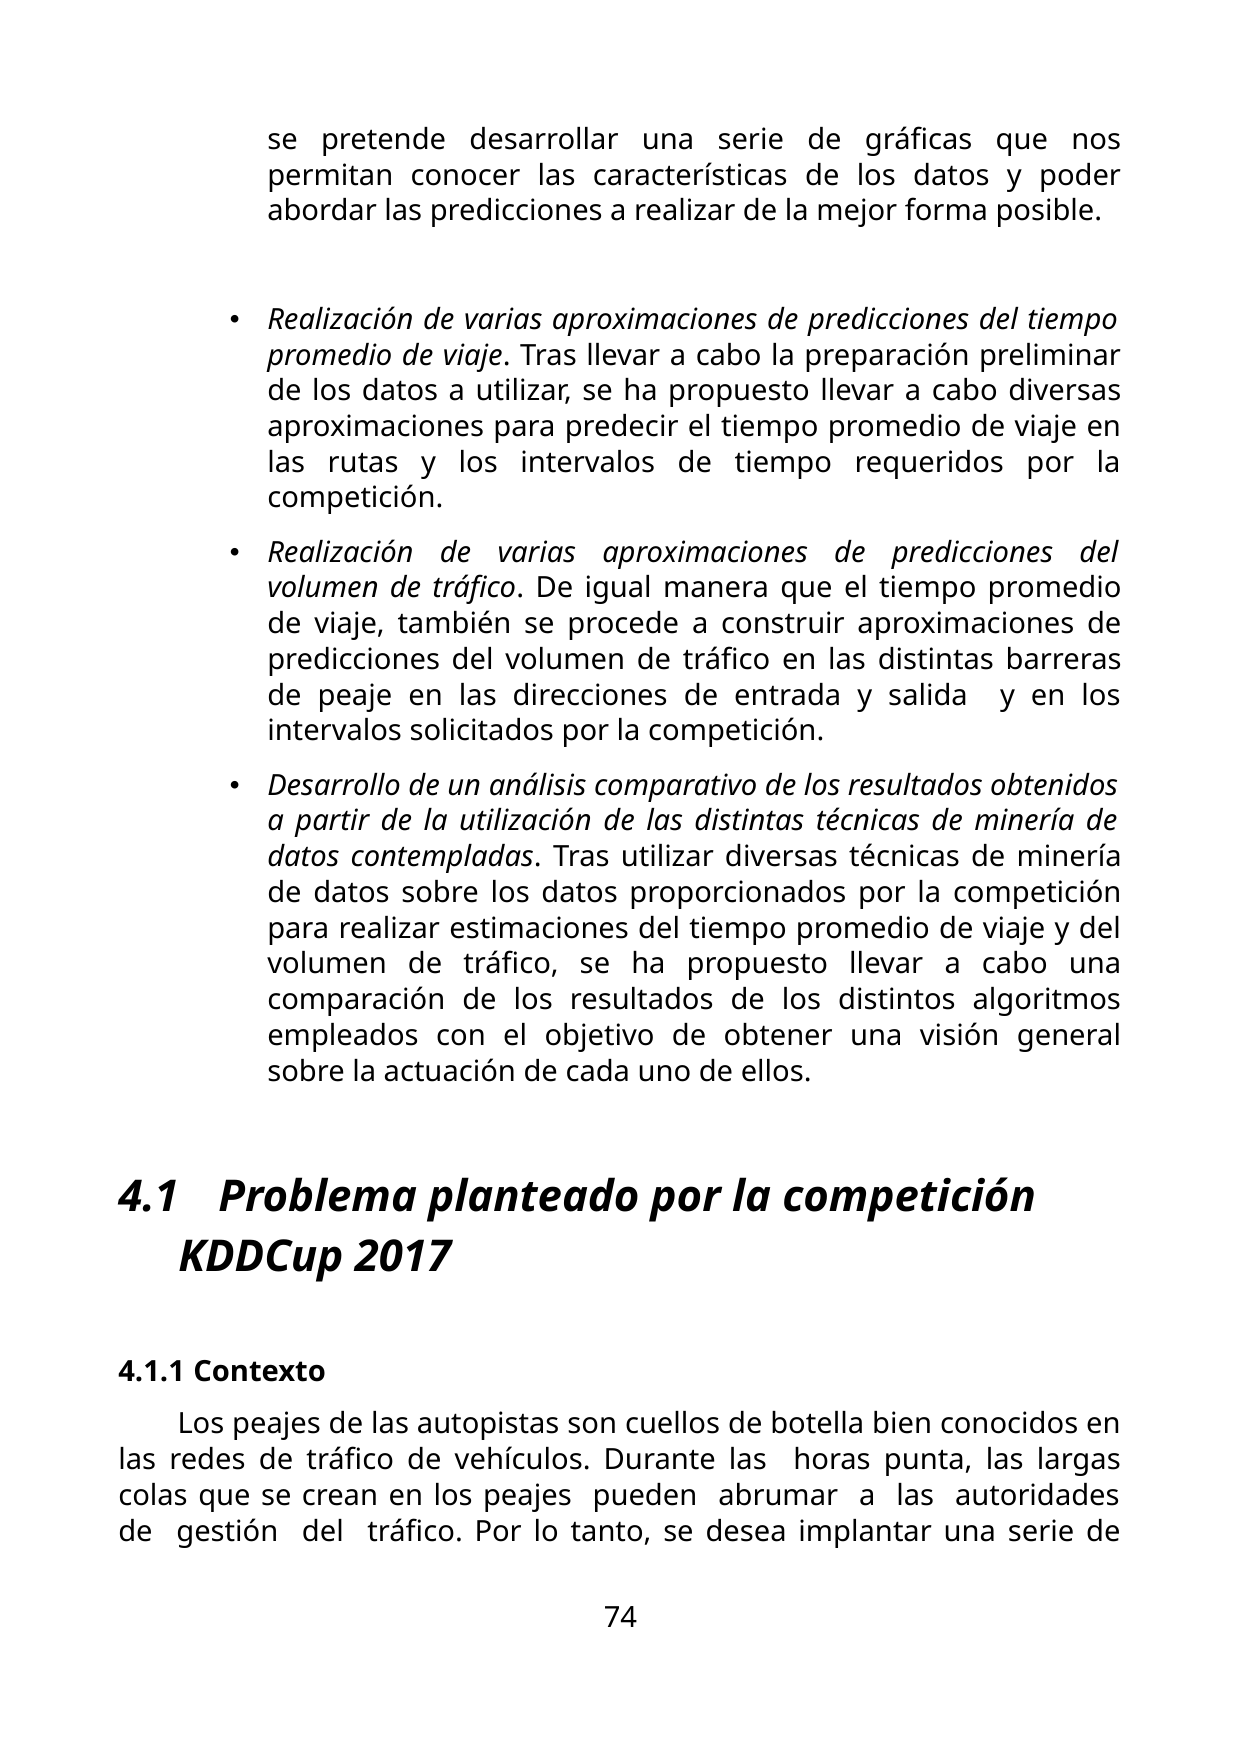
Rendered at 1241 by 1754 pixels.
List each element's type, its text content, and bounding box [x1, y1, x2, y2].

list Desarrollo de un análisis comparativo de los resultados obtenidos a partir de la utilización de las distintas técnicas de minería de datos contempladas. Tras utilizar diversas técnicas de minería de datos sobre los datos proporcionados por la competición para realizar estimaciones del tiempo promedio de viaje y del volumen de tráfico, se ha propuesto llevar a cabo una comparación de los resultados de los distintos algoritmos empleados con el objetivo de obtener una visión general sobre la actuación de cada uno de ellos. [229, 764, 1122, 1089]
text Los peajes de las autopistas son cuellos de botella bien conocidos en las redes de tráfico de vehículos. Durante las horas punta, las largas colas que se crean en los peajes pueden abrumar a las autoridades de gestión del tráfico. Por lo tanto, se desea implantar una serie de [118, 1403, 1122, 1549]
list Realización de varias aproximaciones de predicciones del volumen de tráfico. De igual manera que el tiempo promedio de viaje, también se procede a construir aproximaciones de predicciones del volumen de tráfico en las distintas barreras de peaje en las direcciones de entrada y salida y en los intervalos solicitados por la competición. [229, 531, 1122, 749]
list Realización de varias aproximaciones de predicciones del tiempo promedio de viaje. Tras llevar a cabo la preparación preliminar de los datos a utilizar, se ha propuesto llevar a cabo diversas aproximaciones para predecir el tiempo promedio de viaje en las rutas y los intervalos de tiempo requeridos por la competición. [229, 298, 1122, 516]
subtitle Contexto [118, 1351, 1122, 1390]
list se pretende desarrollar una serie de gráficas que nos permitan conocer las características de los datos y poder abordar las predicciones a realizar de la mejor forma posible. [229, 118, 1122, 229]
subtitle Problema planteado por la competición KDDCup 2017 [118, 1164, 1122, 1284]
